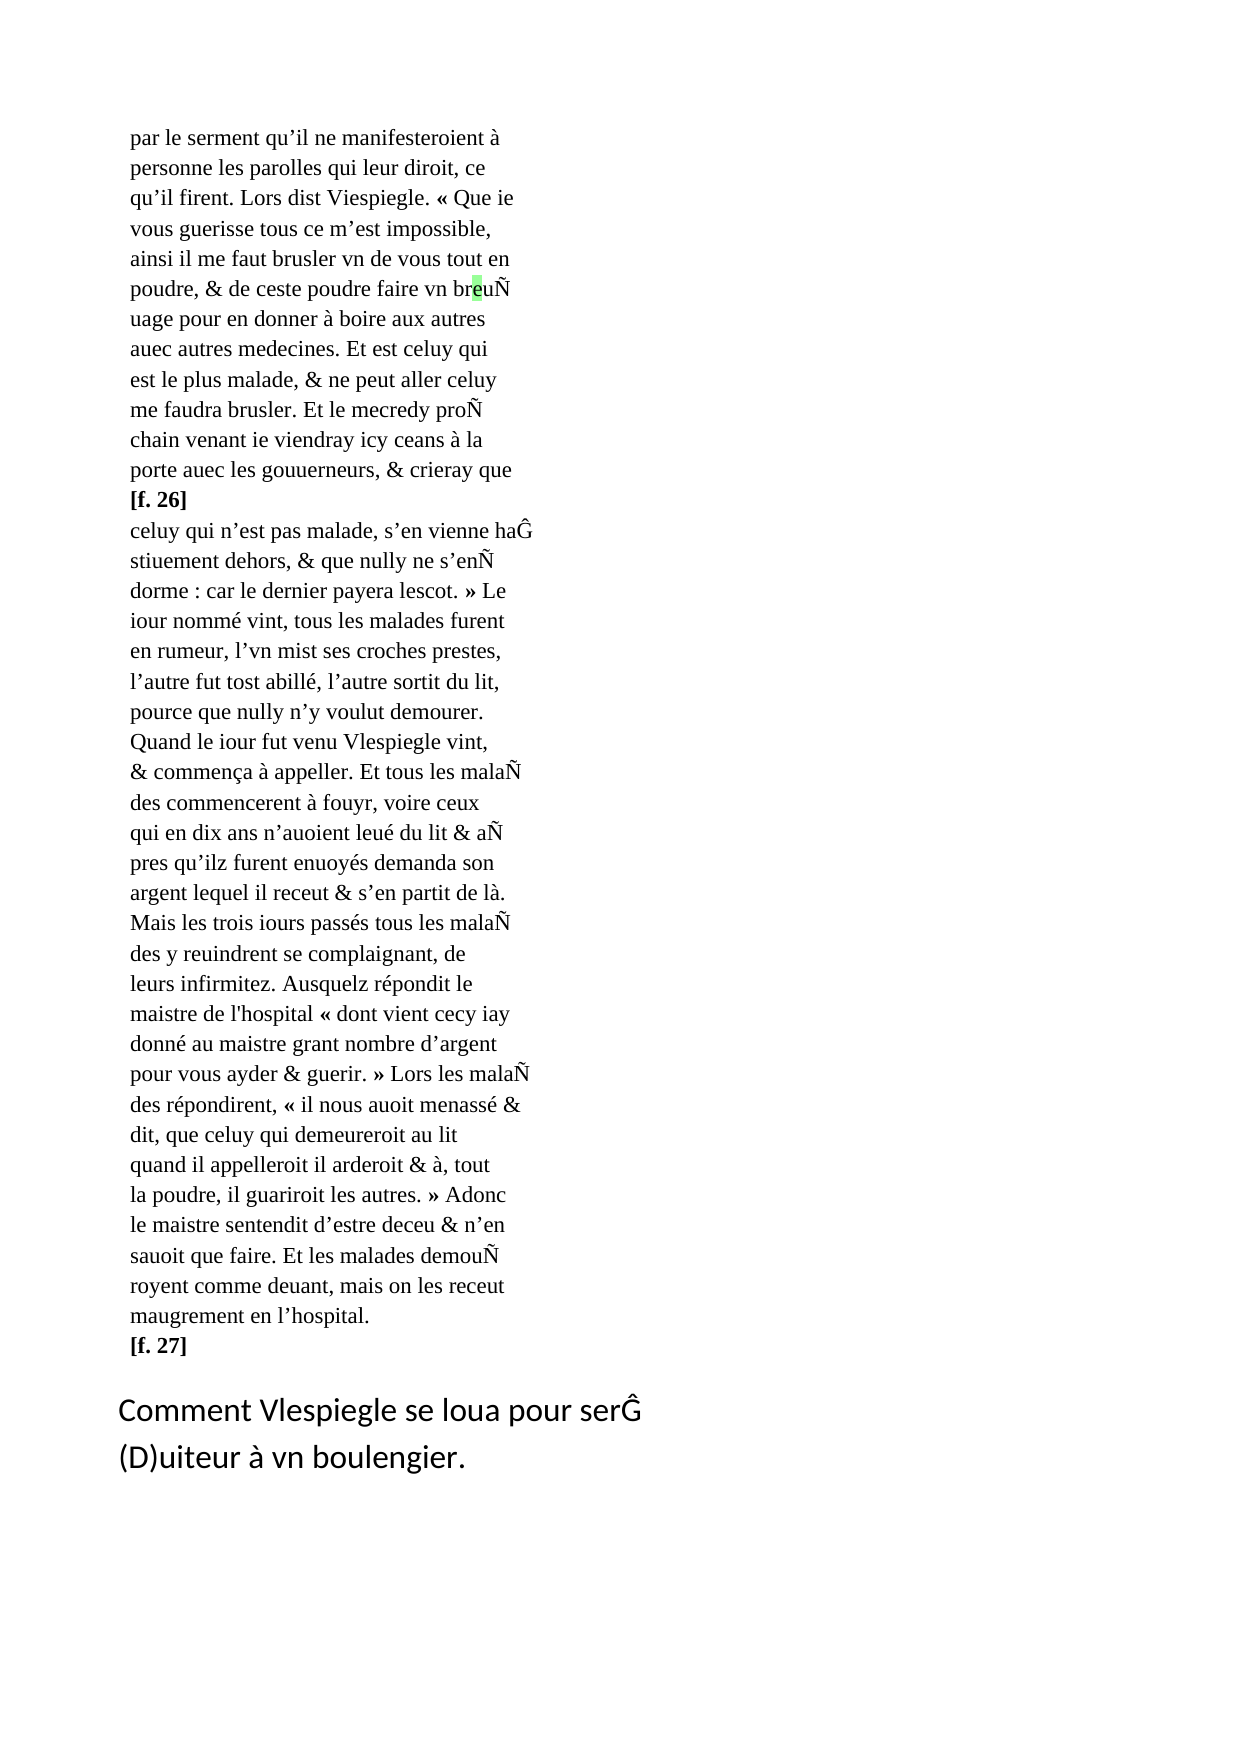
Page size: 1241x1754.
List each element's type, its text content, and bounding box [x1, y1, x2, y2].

text par le serment qu’il ne manifesteroient à personne les parolles qui leur diroit, ce qu’il firent. Lors dist Viespiegle. « Que ie vous guerisse tous ce m’est impossible, ainsi il me faut brusler vn de vous tout en poudre, & de ceste poudre faire vn breuÑ uage pour en donner à boire aux autres auec autres medecines. Et est celuy qui est le plus malade, & ne peut aller celuy me faudra brusler. Et le mecredy proÑ chain venant ie viendray icy ceans à la porte auec les gouuerneurs, & crieray que [f. 26] celuy qui n’est pas malade, s’en vienne haĜ stiuement dehors, & que nully ne s’enÑ dorme : car le dernier payera lescot. » Le iour nommé vint, tous les malades furent en rumeur, l’vn mist ses croches prestes, l’autre fut tost abillé, l’autre sortit du lit, pource que nully n’y voulut demourer. Quand le iour fut venu Vlespiegle vint, & commença à appeller. Et tous les malaÑ des commencerent à fouyr, voire ceux qui en dix ans n’auoient leué du lit & aÑ pres qu’ilz furent enuoyés demanda son argent lequel il receut & s’en partit de là. Mais les trois iours passés tous les malaÑ des y reuindrent se complaignant, de leurs infirmitez. Ausquelz répondit le maistre de l'hospital « dont vient cecy iay donné au maistre grant nombre d’argent pour vous ayder & guerir. » Lors les malaÑ des répondirent, « il nous auoit menassé & dit, que celuy qui demeureroit au lit quand il appelleroit il arderoit & à, tout la poudre, il guariroit les autres. » Adonc le maistre sentendit d’estre deceu & n’en sauoit que faire. Et les malades demouÑ royent comme deuant, mais on les receut maugrement en l’hospital. [f. 27] [118, 118, 1122, 1365]
text Comment Vlespiegle se loua pour serĜ (D)uiteur à vn boulengier. [118, 1389, 1122, 1477]
